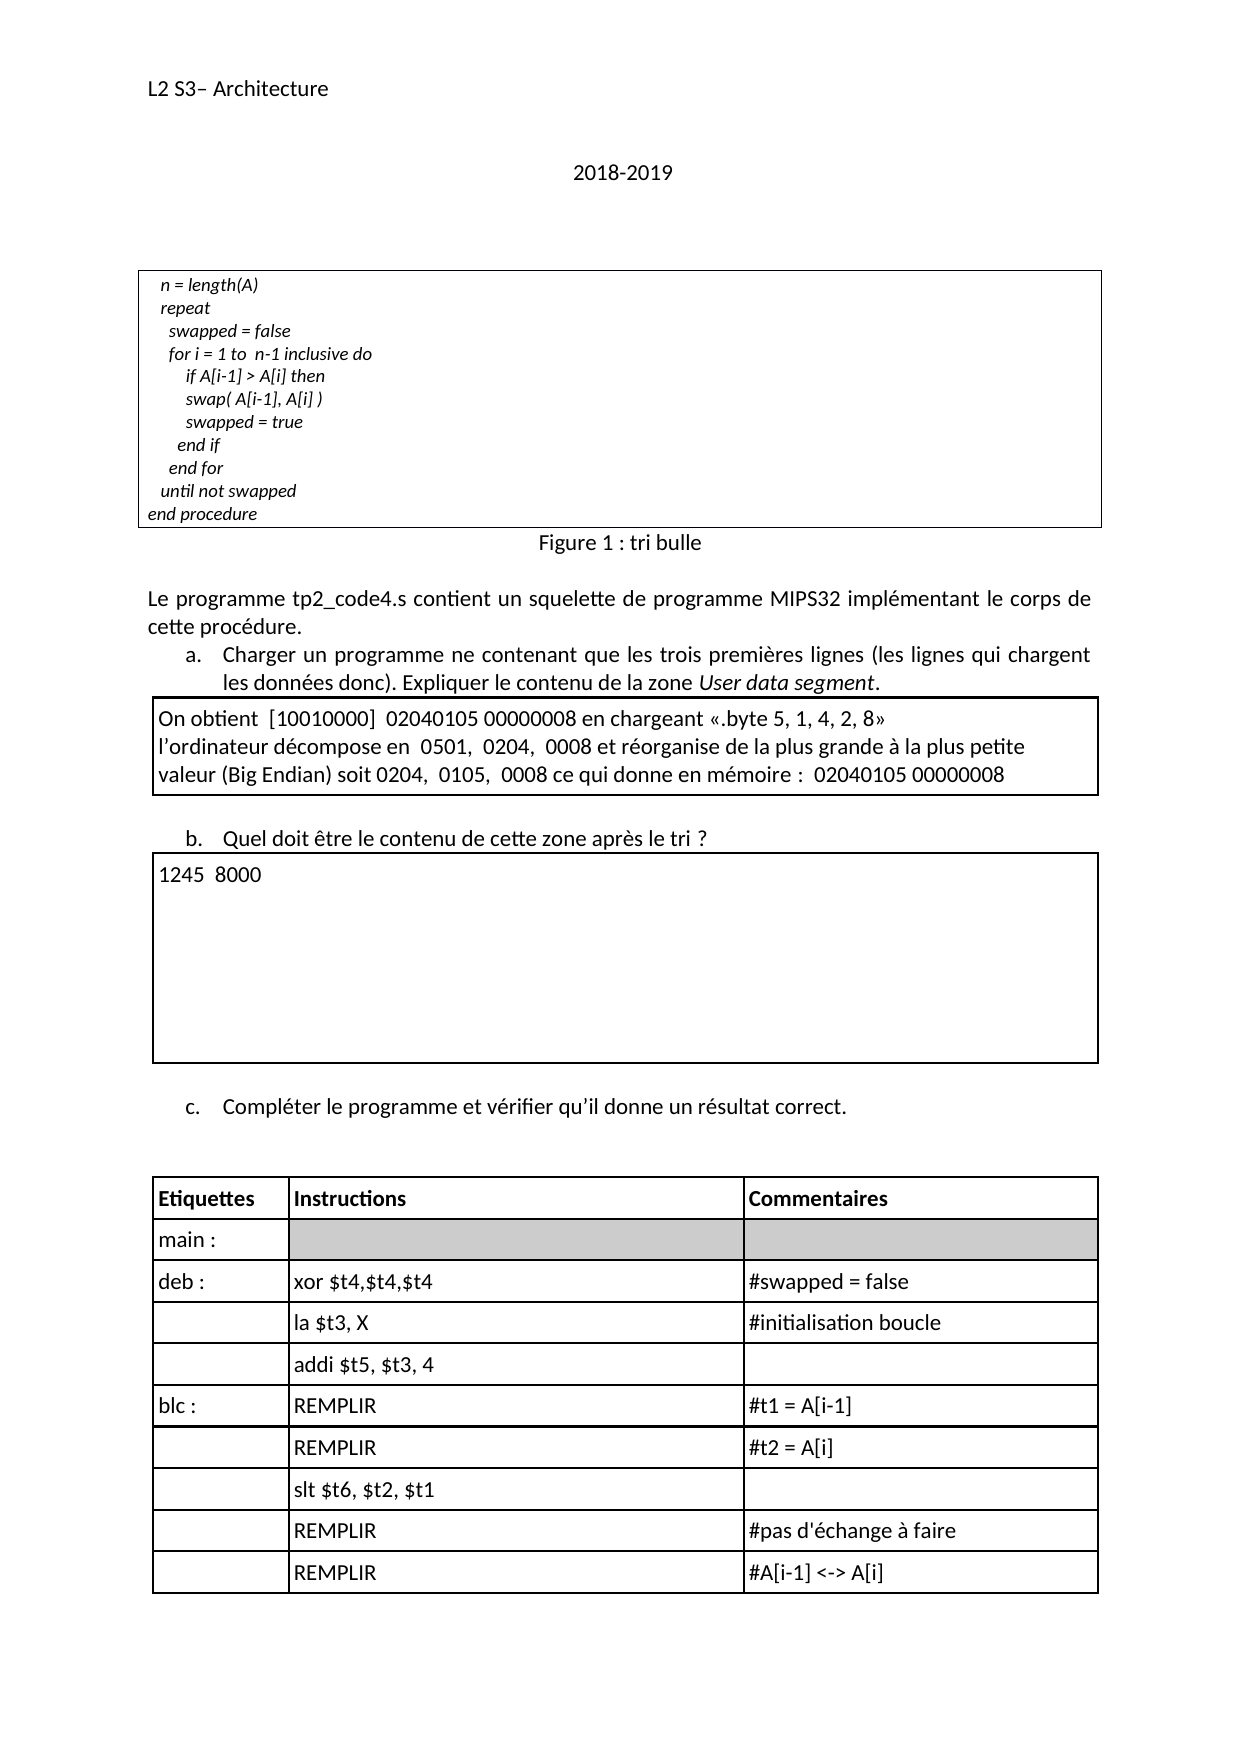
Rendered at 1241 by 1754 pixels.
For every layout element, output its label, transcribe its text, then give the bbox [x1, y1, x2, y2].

text end procedure [139, 499, 1101, 527]
text n = length(A) [139, 271, 1101, 296]
table_cell addi $t5, $t3, 4 [290, 1344, 743, 1384]
list Charger un programme ne contenant que les trois premières lignes (les lignes qui chargent les données donc). Expliquer le contenu de la zone User data segment. [185, 640, 1093, 696]
table_cell [290, 1220, 743, 1259]
text swap( A[i-1], A[i] ) [148, 388, 1093, 411]
text Figure 1 : tri bulle [148, 528, 1093, 556]
table_cell slt $t6, $t2, $t1 [290, 1469, 743, 1508]
text until not swapped [148, 479, 1093, 499]
table_cell [154, 1469, 288, 1508]
table_header Commentaires [745, 1178, 1097, 1217]
text end if [148, 433, 1093, 456]
table_cell la $t3, X [290, 1303, 743, 1342]
text swapped = true [148, 411, 1093, 433]
text repeat [148, 296, 1093, 319]
text Le programme tp2_code4.s contient un squelette de programme MIPS32 implémentant le corps de cette procédure. [148, 584, 1093, 640]
list Quel doit être le contenu de cette zone après le tri ? [185, 824, 1093, 852]
table_cell [154, 1303, 288, 1342]
table_header Etiquettes [154, 1178, 288, 1217]
table_cell [154, 1552, 288, 1592]
table_cell REMPLIR [290, 1386, 743, 1425]
table_cell [745, 1469, 1097, 1508]
table_cell [745, 1344, 1097, 1384]
table_cell REMPLIR [290, 1552, 743, 1592]
text end for [148, 456, 1093, 479]
table_cell [745, 1220, 1097, 1259]
table_cell #swapped = false [745, 1261, 1097, 1301]
text for i = 1 to n-1 inclusive do [148, 342, 1093, 365]
table_cell REMPLIR [290, 1428, 743, 1467]
table_cell [154, 1428, 288, 1467]
table_cell [154, 1511, 288, 1550]
table_cell blc : [154, 1386, 288, 1425]
table_cell deb : [154, 1261, 288, 1301]
table_cell main : [154, 1220, 288, 1259]
table_cell #pas d'échange à faire [745, 1511, 1097, 1550]
table_cell #initialisation boucle [745, 1303, 1097, 1342]
list Compléter le programme et vérifier qu’il donne un résultat correct. [185, 1092, 1093, 1120]
table_header Instructions [290, 1178, 743, 1217]
table_cell #t2 = A[i] [745, 1428, 1097, 1467]
table_cell #A[i-1] <-> A[i] [745, 1552, 1097, 1592]
text if A[i-1] > A[i] then [148, 365, 1093, 388]
table_header On obtient [10010000] 02040105 00000008 en chargeant «.byte 5, 1, 4, 2, 8» l’ordinateur décompose en 0501, 0204, 0008 et réorganise de la plus grande à la plus petite valeur (Big Endian) soit 0204, 0105, 0008 ce qui donne en mémoire : 02040105 00000008 [154, 699, 1097, 794]
text swapped = false [148, 319, 1093, 342]
table_cell xor $t4,$t4,$t4 [290, 1261, 743, 1301]
table_cell REMPLIR [290, 1511, 743, 1550]
table_header 1245 8000 [154, 854, 1097, 1062]
table_cell [154, 1344, 288, 1384]
table_cell #t1 = A[i-1] [745, 1386, 1097, 1425]
